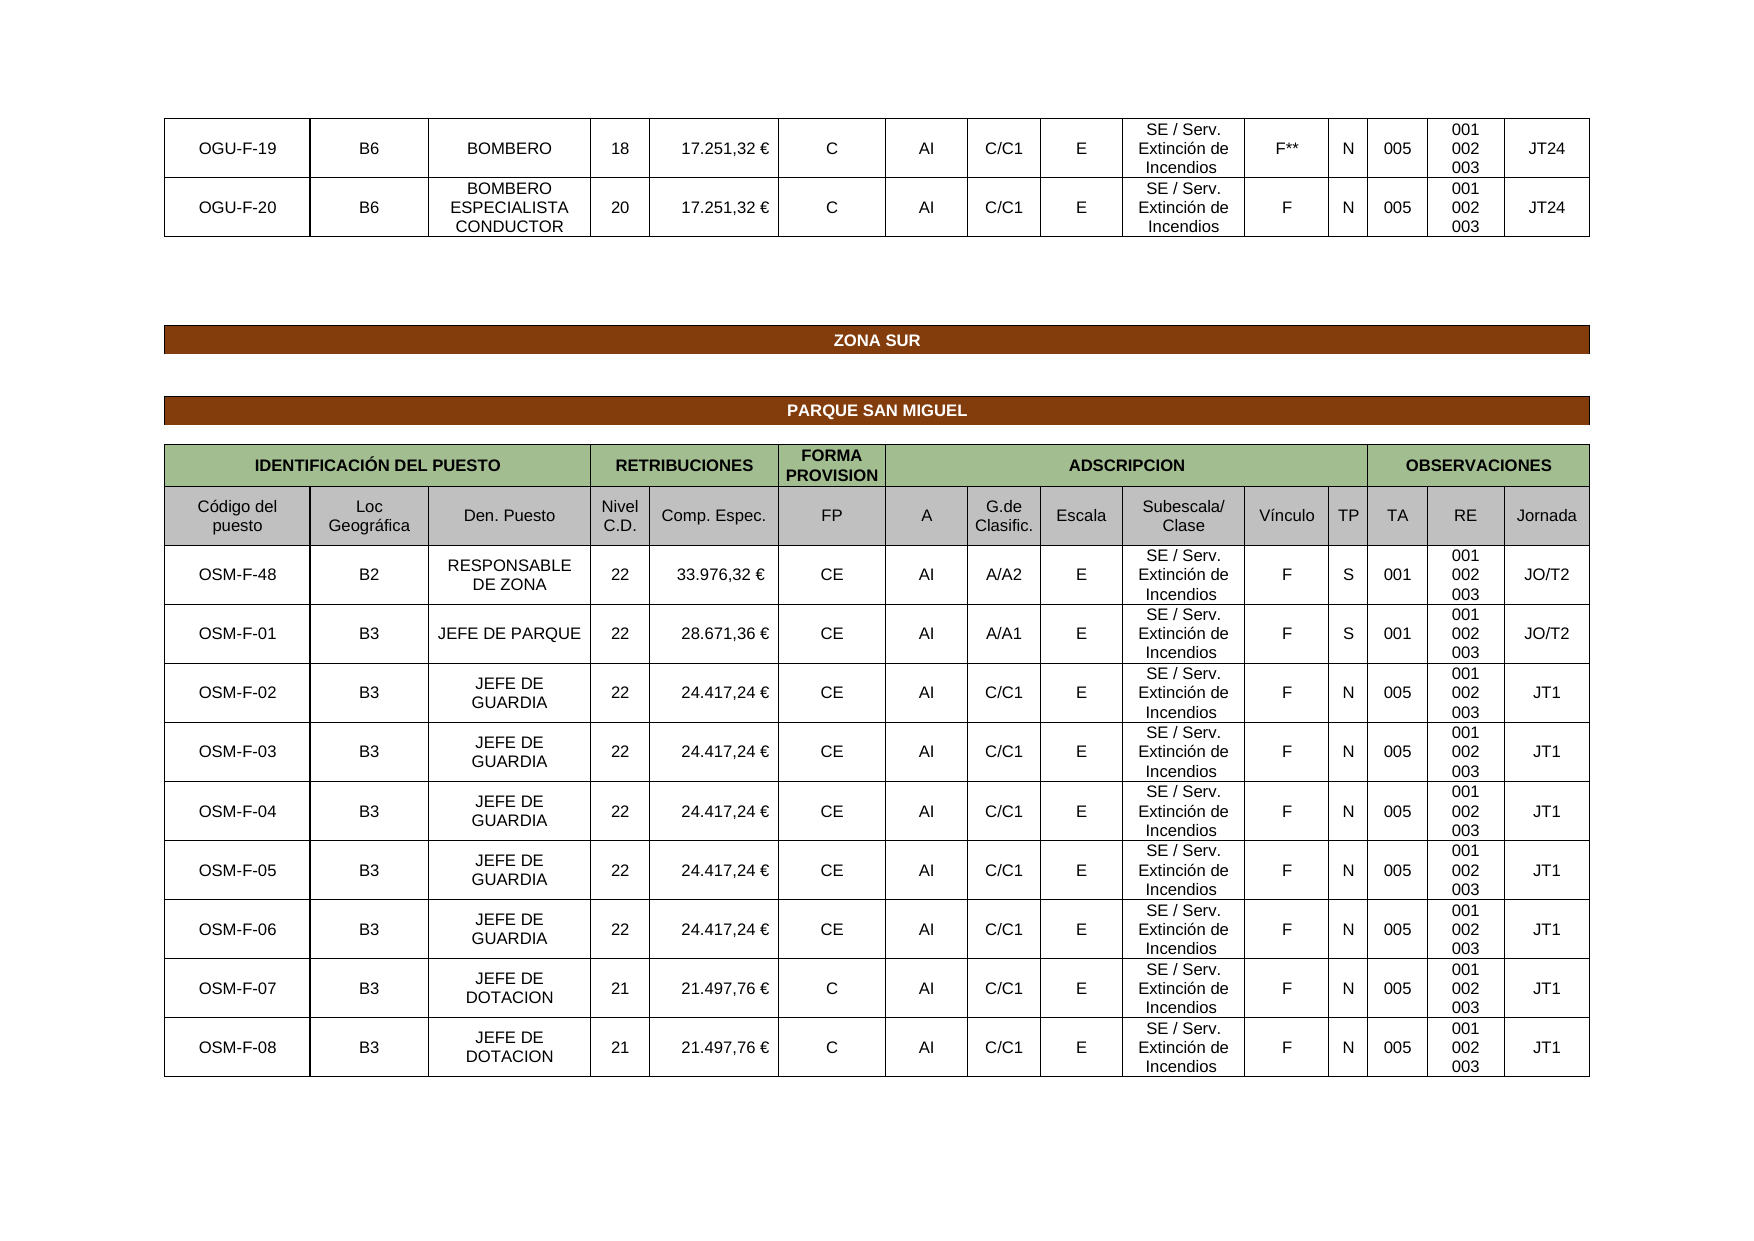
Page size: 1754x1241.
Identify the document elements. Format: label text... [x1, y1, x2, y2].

table_cell N [1329, 900, 1367, 958]
table_cell N [1329, 959, 1367, 1017]
table_cell F [1245, 782, 1328, 840]
table_cell JT24 [1505, 119, 1589, 177]
table_cell [165, 237, 1589, 325]
table_cell 33.976,32 € [650, 546, 778, 604]
table_cell [1122, 425, 1245, 444]
table_cell JO/T2 [1505, 605, 1589, 663]
table_cell N [1329, 841, 1367, 899]
table_cell AI [886, 959, 967, 1017]
table_cell 22 [591, 546, 649, 604]
table_cell JEFE DE DOTACION [429, 1018, 590, 1076]
table_cell JEFE DE DOTACION [429, 959, 590, 1017]
table_cell F [1245, 723, 1328, 781]
table_cell [1122, 354, 1245, 396]
table_cell 005 [1368, 1018, 1427, 1076]
table_cell 20 [591, 178, 649, 236]
table_cell OSM-F-48 [165, 546, 309, 604]
table_cell 005 [1368, 959, 1427, 1017]
table_cell JT1 [1505, 959, 1589, 1017]
table_cell [310, 354, 428, 396]
table_cell Escala [1041, 487, 1122, 545]
table_cell JEFE DE PARQUE [429, 605, 590, 663]
table_cell E [1041, 959, 1122, 1017]
table_cell [1245, 354, 1329, 396]
table_cell CE [779, 723, 885, 781]
table_cell 001 002 003 [1428, 1018, 1504, 1076]
table_cell 24.417,24 € [650, 782, 778, 840]
table_cell C [779, 119, 885, 177]
table_cell CE [779, 605, 885, 663]
table_cell TA [1368, 487, 1427, 545]
table_cell 001 002 003 [1428, 119, 1504, 177]
table_cell [649, 354, 778, 396]
table_cell [649, 425, 778, 444]
table_cell JT1 [1505, 664, 1589, 722]
table_cell Den. Puesto [429, 487, 590, 545]
table_cell 21.497,76 € [650, 1018, 778, 1076]
table_cell JEFE DE GUARDIA [429, 782, 590, 840]
table_cell [165, 354, 310, 396]
table_cell SE / Serv. Extinción de Incendios [1123, 605, 1244, 663]
table_cell OSM-F-08 [165, 1018, 309, 1076]
table_cell Vínculo [1245, 487, 1328, 545]
table_cell 001 002 003 [1428, 178, 1504, 236]
table_cell C/C1 [968, 664, 1040, 722]
table_cell 005 [1368, 841, 1427, 899]
table_cell 005 [1368, 119, 1427, 177]
table_cell E [1041, 664, 1122, 722]
table_cell ZONA SUR [165, 326, 1589, 354]
table_cell OSM-F-03 [165, 723, 309, 781]
table_cell B3 [311, 841, 428, 899]
table_cell 005 [1368, 178, 1427, 236]
table_cell 22 [591, 605, 649, 663]
table_cell JT1 [1505, 782, 1589, 840]
table_cell CE [779, 841, 885, 899]
table_cell A/A1 [968, 605, 1040, 663]
table_cell [778, 425, 886, 444]
table_cell 005 [1368, 782, 1427, 840]
table_cell CE [779, 546, 885, 604]
table_cell F [1245, 841, 1328, 899]
table_cell 24.417,24 € [650, 723, 778, 781]
table_cell 22 [591, 841, 649, 899]
table_cell B6 [311, 178, 428, 236]
table_cell [1040, 425, 1122, 444]
table_cell [591, 354, 649, 396]
table_cell E [1041, 782, 1122, 840]
table_cell OSM-F-07 [165, 959, 309, 1017]
table_cell F [1245, 546, 1328, 604]
table_cell F [1245, 664, 1328, 722]
table_cell JEFE DE GUARDIA [429, 723, 590, 781]
table_cell JT1 [1505, 723, 1589, 781]
table_cell Código del puesto [165, 487, 309, 545]
table_cell B3 [311, 664, 428, 722]
table_cell E [1041, 841, 1122, 899]
table_cell 24.417,24 € [650, 900, 778, 958]
table_cell AI [886, 119, 967, 177]
table_cell JO/T2 [1505, 546, 1589, 604]
table_cell OGU-F-20 [165, 178, 309, 236]
table_cell CE [779, 664, 885, 722]
table_cell N [1329, 119, 1367, 177]
table_cell Loc Geográfica [311, 487, 428, 545]
table_cell [1329, 354, 1373, 396]
table_cell [1432, 354, 1504, 396]
table_cell CE [779, 782, 885, 840]
table_cell C/C1 [968, 119, 1040, 177]
table_cell RESPONSABLE DE ZONA [429, 546, 590, 604]
table_cell B3 [311, 605, 428, 663]
table_cell B2 [311, 546, 428, 604]
table_cell 28.671,36 € [650, 605, 778, 663]
table_cell [886, 354, 967, 396]
table_cell 21 [591, 1018, 649, 1076]
table_cell OBSERVACIONES [1368, 445, 1589, 486]
table_cell RETRIBUCIONES [591, 445, 778, 486]
table_cell [968, 425, 1040, 444]
table_cell JT24 [1505, 178, 1589, 236]
table_cell 005 [1368, 664, 1427, 722]
table_cell 001 002 003 [1428, 782, 1504, 840]
table_cell JT1 [1505, 900, 1589, 958]
table_cell [165, 425, 310, 444]
table_cell SE / Serv. Extinción de Incendios [1123, 546, 1244, 604]
table_cell N [1329, 1018, 1367, 1076]
table_cell 22 [591, 723, 649, 781]
table_cell 001 002 003 [1428, 959, 1504, 1017]
table_cell OSM-F-05 [165, 841, 309, 899]
table_cell [968, 354, 1040, 396]
table_cell SE / Serv. Extinción de Incendios [1123, 782, 1244, 840]
table_cell [428, 425, 591, 444]
table_cell F [1245, 959, 1328, 1017]
table_cell SE / Serv. Extinción de Incendios [1123, 959, 1244, 1017]
table_cell F [1245, 900, 1328, 958]
table_cell E [1041, 605, 1122, 663]
table_cell AI [886, 723, 967, 781]
table_cell 17.251,32 € [650, 119, 778, 177]
table_cell [778, 354, 886, 396]
table_cell F [1245, 1018, 1328, 1076]
table_cell C/C1 [968, 841, 1040, 899]
table_cell F** [1245, 119, 1328, 177]
table_cell AI [886, 605, 967, 663]
table_cell OSM-F-01 [165, 605, 309, 663]
table_cell IDENTIFICACIÓN DEL PUESTO [165, 445, 590, 486]
table_cell Subescala/ Clase [1123, 487, 1244, 545]
table_cell 001 002 003 [1428, 546, 1504, 604]
table_cell ADSCRIPCION [886, 445, 1367, 486]
table_cell [310, 425, 428, 444]
table_cell BOMBERO ESPECIALISTA CONDUCTOR [429, 178, 590, 236]
table_cell 21.497,76 € [650, 959, 778, 1017]
table_cell 001 002 003 [1428, 723, 1504, 781]
table_cell [1245, 425, 1329, 444]
table_cell E [1041, 1018, 1122, 1076]
table_cell FP [779, 487, 885, 545]
table_cell C/C1 [968, 723, 1040, 781]
table_cell E [1041, 546, 1122, 604]
table_cell AI [886, 664, 967, 722]
table_cell C/C1 [968, 178, 1040, 236]
table_cell E [1041, 900, 1122, 958]
table_cell [1040, 354, 1122, 396]
table_cell E [1041, 119, 1122, 177]
table_cell 005 [1368, 723, 1427, 781]
table_cell 001 002 003 [1428, 841, 1504, 899]
table_cell 001 [1368, 605, 1427, 663]
table_cell SE / Serv. Extinción de Incendios [1123, 1018, 1244, 1076]
table_cell C/C1 [968, 900, 1040, 958]
table_cell B3 [311, 959, 428, 1017]
table_cell 005 [1368, 900, 1427, 958]
table_cell JEFE DE GUARDIA [429, 841, 590, 899]
table_cell JT1 [1505, 841, 1589, 899]
table_cell C [779, 178, 885, 236]
table_cell N [1329, 664, 1367, 722]
table_cell B3 [311, 900, 428, 958]
table_cell JEFE DE GUARDIA [429, 664, 590, 722]
table_cell [1504, 425, 1589, 444]
table_cell AI [886, 782, 967, 840]
table_cell 24.417,24 € [650, 841, 778, 899]
table_cell B3 [311, 782, 428, 840]
table_cell [886, 425, 967, 444]
table_cell C/C1 [968, 959, 1040, 1017]
table_cell B3 [311, 723, 428, 781]
table_cell [428, 354, 591, 396]
table_cell AI [886, 178, 967, 236]
table_cell A [886, 487, 967, 545]
table_cell Nivel C.D. [591, 487, 649, 545]
table_cell CE [779, 900, 885, 958]
table_cell TP [1329, 487, 1367, 545]
table_cell SE / Serv. Extinción de Incendios [1123, 178, 1244, 236]
table_cell 22 [591, 900, 649, 958]
table_cell JEFE DE GUARDIA [429, 900, 590, 958]
table_cell AI [886, 841, 967, 899]
table_cell 001 [1368, 546, 1427, 604]
table_cell E [1041, 723, 1122, 781]
table_cell SE / Serv. Extinción de Incendios [1123, 900, 1244, 958]
table_cell PARQUE SAN MIGUEL [165, 397, 1589, 425]
table_cell B3 [311, 1018, 428, 1076]
table_cell AI [886, 1018, 967, 1076]
table_cell RE [1428, 487, 1504, 545]
table_cell C/C1 [968, 782, 1040, 840]
table_cell C [779, 1018, 885, 1076]
table_cell AI [886, 546, 967, 604]
table_cell SE / Serv. Extinción de Incendios [1123, 119, 1244, 177]
table_cell 21 [591, 959, 649, 1017]
table_cell 001 002 003 [1428, 664, 1504, 722]
table_cell B6 [311, 119, 428, 177]
table_cell OSM-F-02 [165, 664, 309, 722]
table_cell C/C1 [968, 1018, 1040, 1076]
table_cell AI [886, 900, 967, 958]
table_cell FORMA PROVISION [779, 445, 885, 486]
table_cell S [1329, 546, 1367, 604]
table_cell 001 002 003 [1428, 900, 1504, 958]
table_cell JT1 [1505, 1018, 1589, 1076]
table_cell N [1329, 723, 1367, 781]
table_cell N [1329, 178, 1367, 236]
table_cell [1504, 354, 1589, 396]
table_cell Jornada [1505, 487, 1589, 545]
table_cell OSM-F-04 [165, 782, 309, 840]
table_cell [1329, 425, 1368, 444]
table_cell 001 002 003 [1428, 605, 1504, 663]
table_cell F [1245, 178, 1328, 236]
table_cell C [779, 959, 885, 1017]
table_cell BOMBERO [429, 119, 590, 177]
table_cell 22 [591, 782, 649, 840]
table_cell S [1329, 605, 1367, 663]
table_cell 17.251,32 € [650, 178, 778, 236]
table_cell 18 [591, 119, 649, 177]
table_cell A/A2 [968, 546, 1040, 604]
table_cell OSM-F-06 [165, 900, 309, 958]
table_cell OGU-F-19 [165, 119, 309, 177]
table_cell Comp. Espec. [650, 487, 778, 545]
table_cell [1373, 354, 1432, 396]
table_cell [1432, 425, 1504, 444]
table_cell 24.417,24 € [650, 664, 778, 722]
table_cell SE / Serv. Extinción de Incendios [1123, 841, 1244, 899]
table_cell 22 [591, 664, 649, 722]
table_cell SE / Serv. Extinción de Incendios [1123, 664, 1244, 722]
table_cell [591, 425, 649, 444]
table_cell G.de Clasific. [968, 487, 1040, 545]
table_cell E [1041, 178, 1122, 236]
table_cell [1368, 425, 1432, 444]
table_cell N [1329, 782, 1367, 840]
table_cell SE / Serv. Extinción de Incendios [1123, 723, 1244, 781]
table_cell F [1245, 605, 1328, 663]
